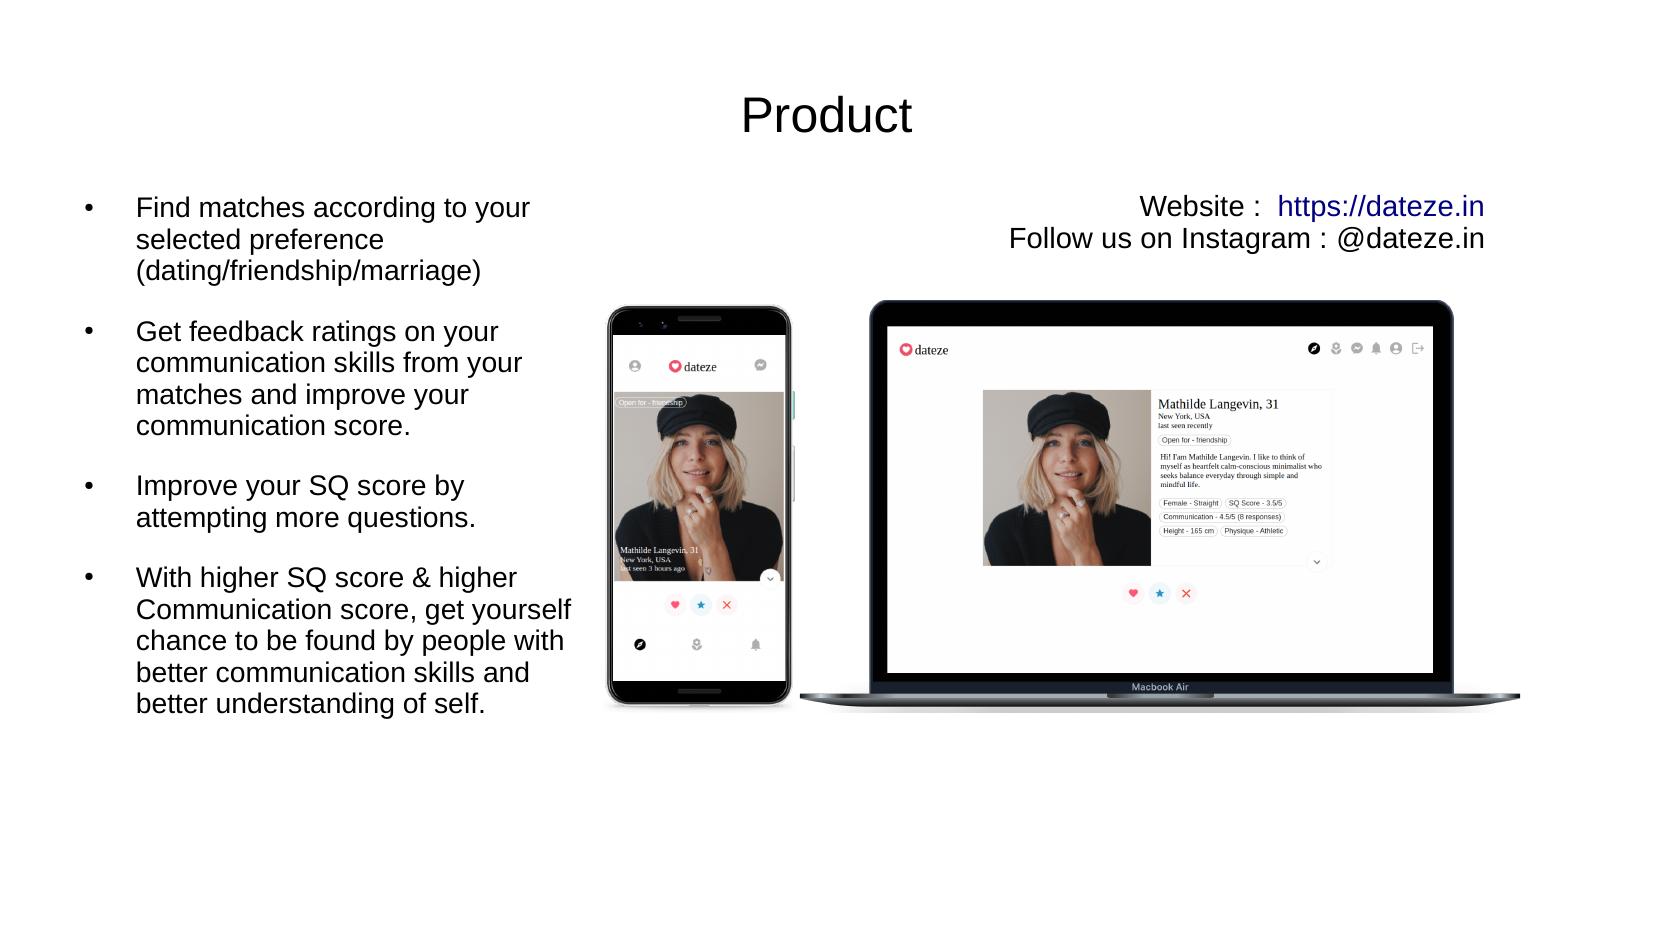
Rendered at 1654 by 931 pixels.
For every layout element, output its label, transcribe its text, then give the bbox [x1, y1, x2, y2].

title Product [82, 37, 1571, 193]
picture [598, 299, 1521, 713]
list Find matches according to your selected preference (dating/friendship/marriage) Get feedback ratings on your communication skills from your matches and improve your communication score. Improve your SQ score by attempting more questions. With higher SQ score & higher Communication score, get yourself chance to be found by people with better communication skills and better understanding of self. [67, 192, 599, 726]
text_box Website : https://dateze.in Follow us on Instagram : @dateze.in [975, 182, 1501, 263]
